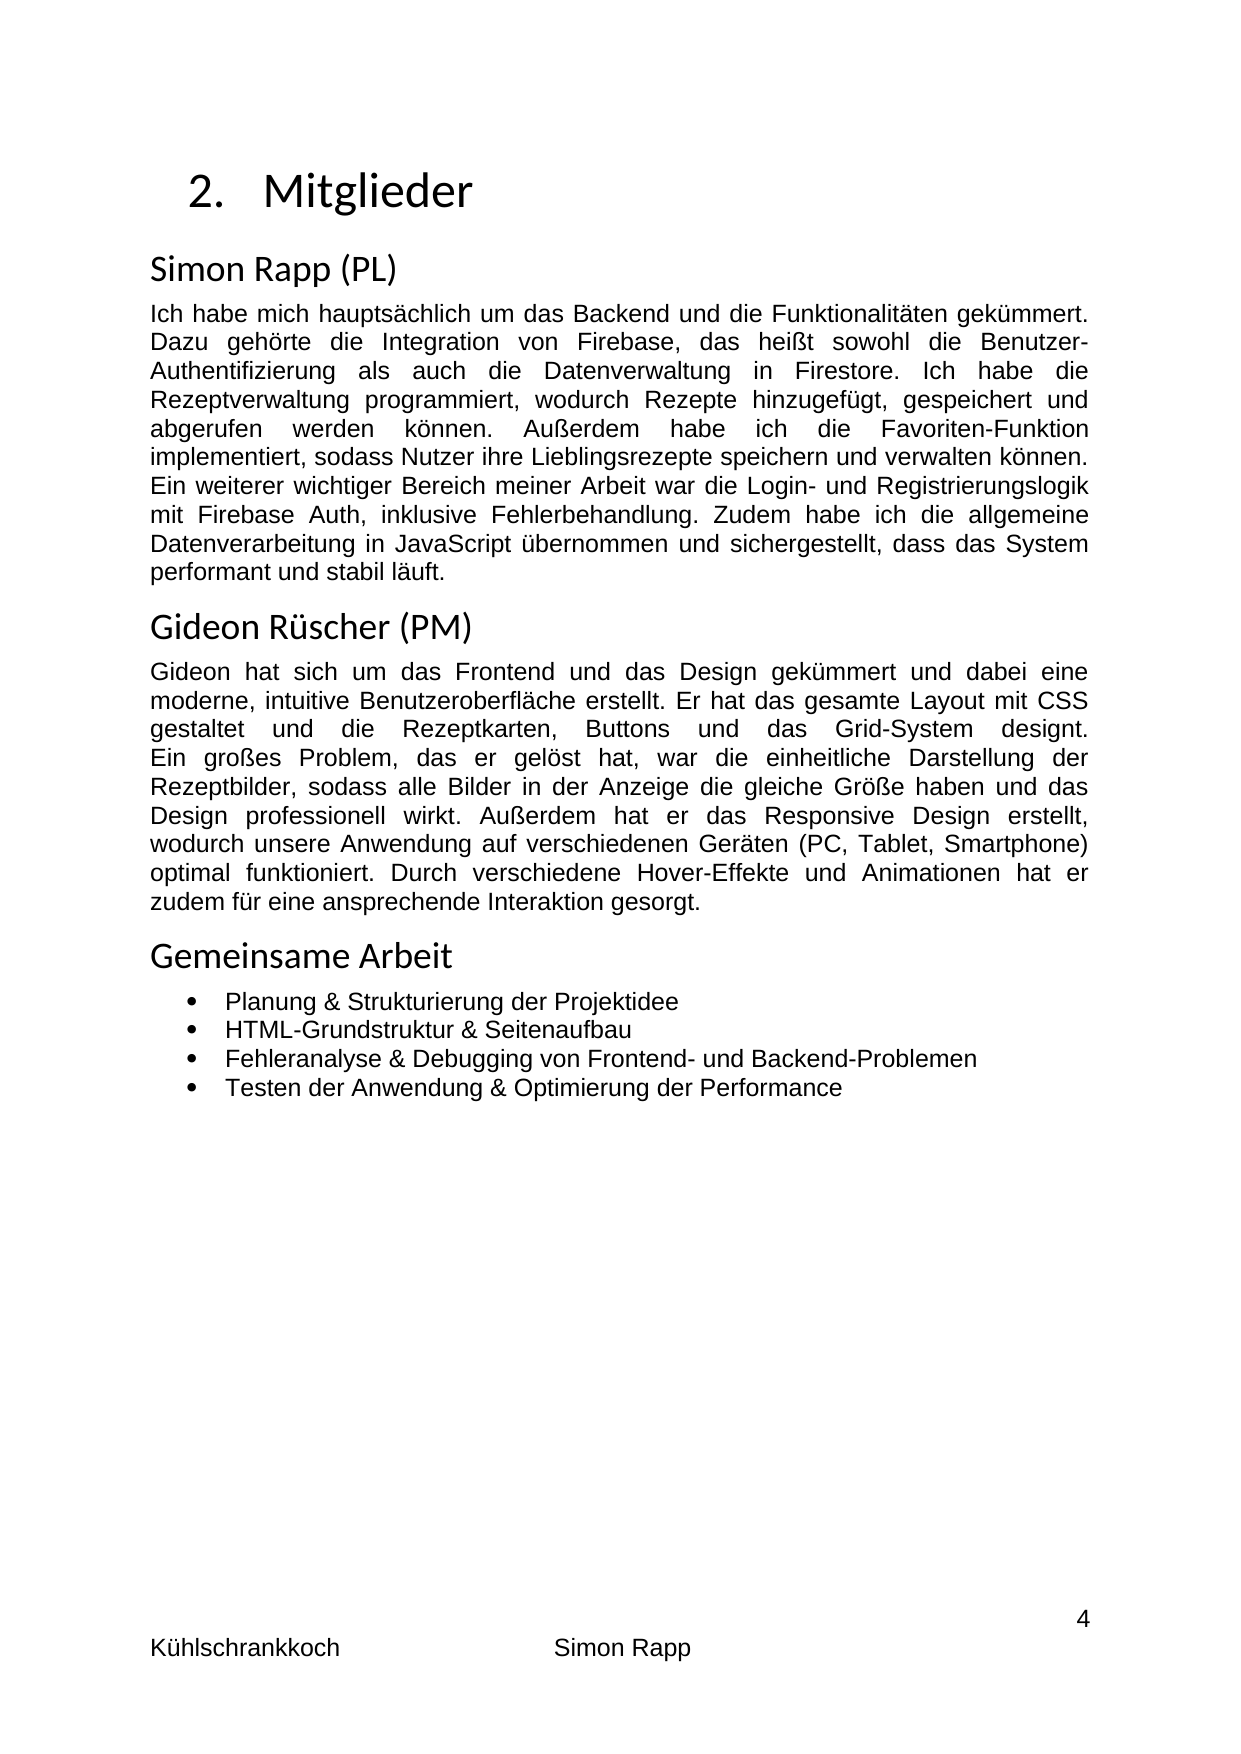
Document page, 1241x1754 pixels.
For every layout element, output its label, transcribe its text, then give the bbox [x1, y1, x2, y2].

list Planung & Strukturierung der Projektidee [187, 987, 1090, 1015]
list Testen der Anwendung & Optimierung der Performance [187, 1073, 1090, 1102]
subtitle Gemeinsame Arbeit [150, 932, 1090, 978]
list HTML-Grundstruktur & Seitenaufbau [187, 1015, 1090, 1044]
subtitle Simon Rapp (PL) [150, 244, 1090, 290]
subtitle Gideon Rüscher (PM) [150, 603, 1090, 649]
list Fehleranalyse & Debugging von Frontend- und Backend-Problemen [187, 1044, 1090, 1073]
text Gideon hat sich um das Frontend und das Design gekümmert und dabei eine moderne, intuitive Benutzeroberfläche erstellt. Er hat das gesamte Layout mit CSS gestaltet und die Rezeptkarten, Buttons und das Grid-System designt. Ein großes Problem, das er gelöst hat, war die einheitliche Darstellung der Rezeptbilder, sodass alle Bilder in der Anzeige die gleiche Größe haben und das Design professionell wirkt. Außerdem hat er das Responsive Design erstellt, wodurch unsere Anwendung auf verschiedenen Geräten (PC, Tablet, Smartphone) optimal funktioniert. Durch verschiedene Hover-Effekte und Animationen hat er zudem für eine ansprechende Interaktion gesorgt. [150, 657, 1090, 916]
text Ich habe mich hauptsächlich um das Backend und die Funktionalitäten gekümmert. Dazu gehörte die Integration von Firebase, das heißt sowohl die Benutzer-Authentifizierung als auch die Datenverwaltung in Firestore. Ich habe die Rezeptverwaltung programmiert, wodurch Rezepte hinzugefügt, gespeichert und abgerufen werden können. Außerdem habe ich die Favoriten-Funktion implementiert, sodass Nutzer ihre Lieblingsrezepte speichern und verwalten können. Ein weiterer wichtiger Bereich meiner Arbeit war die Login- und Registrierungslogik mit Firebase Auth, inklusive Fehlerbehandlung. Zudem habe ich die allgemeine Datenverarbeitung in JavaScript übernommen und sichergestellt, dass das System performant und stabil läuft. [150, 299, 1090, 586]
subtitle Mitglieder [187, 158, 1090, 219]
